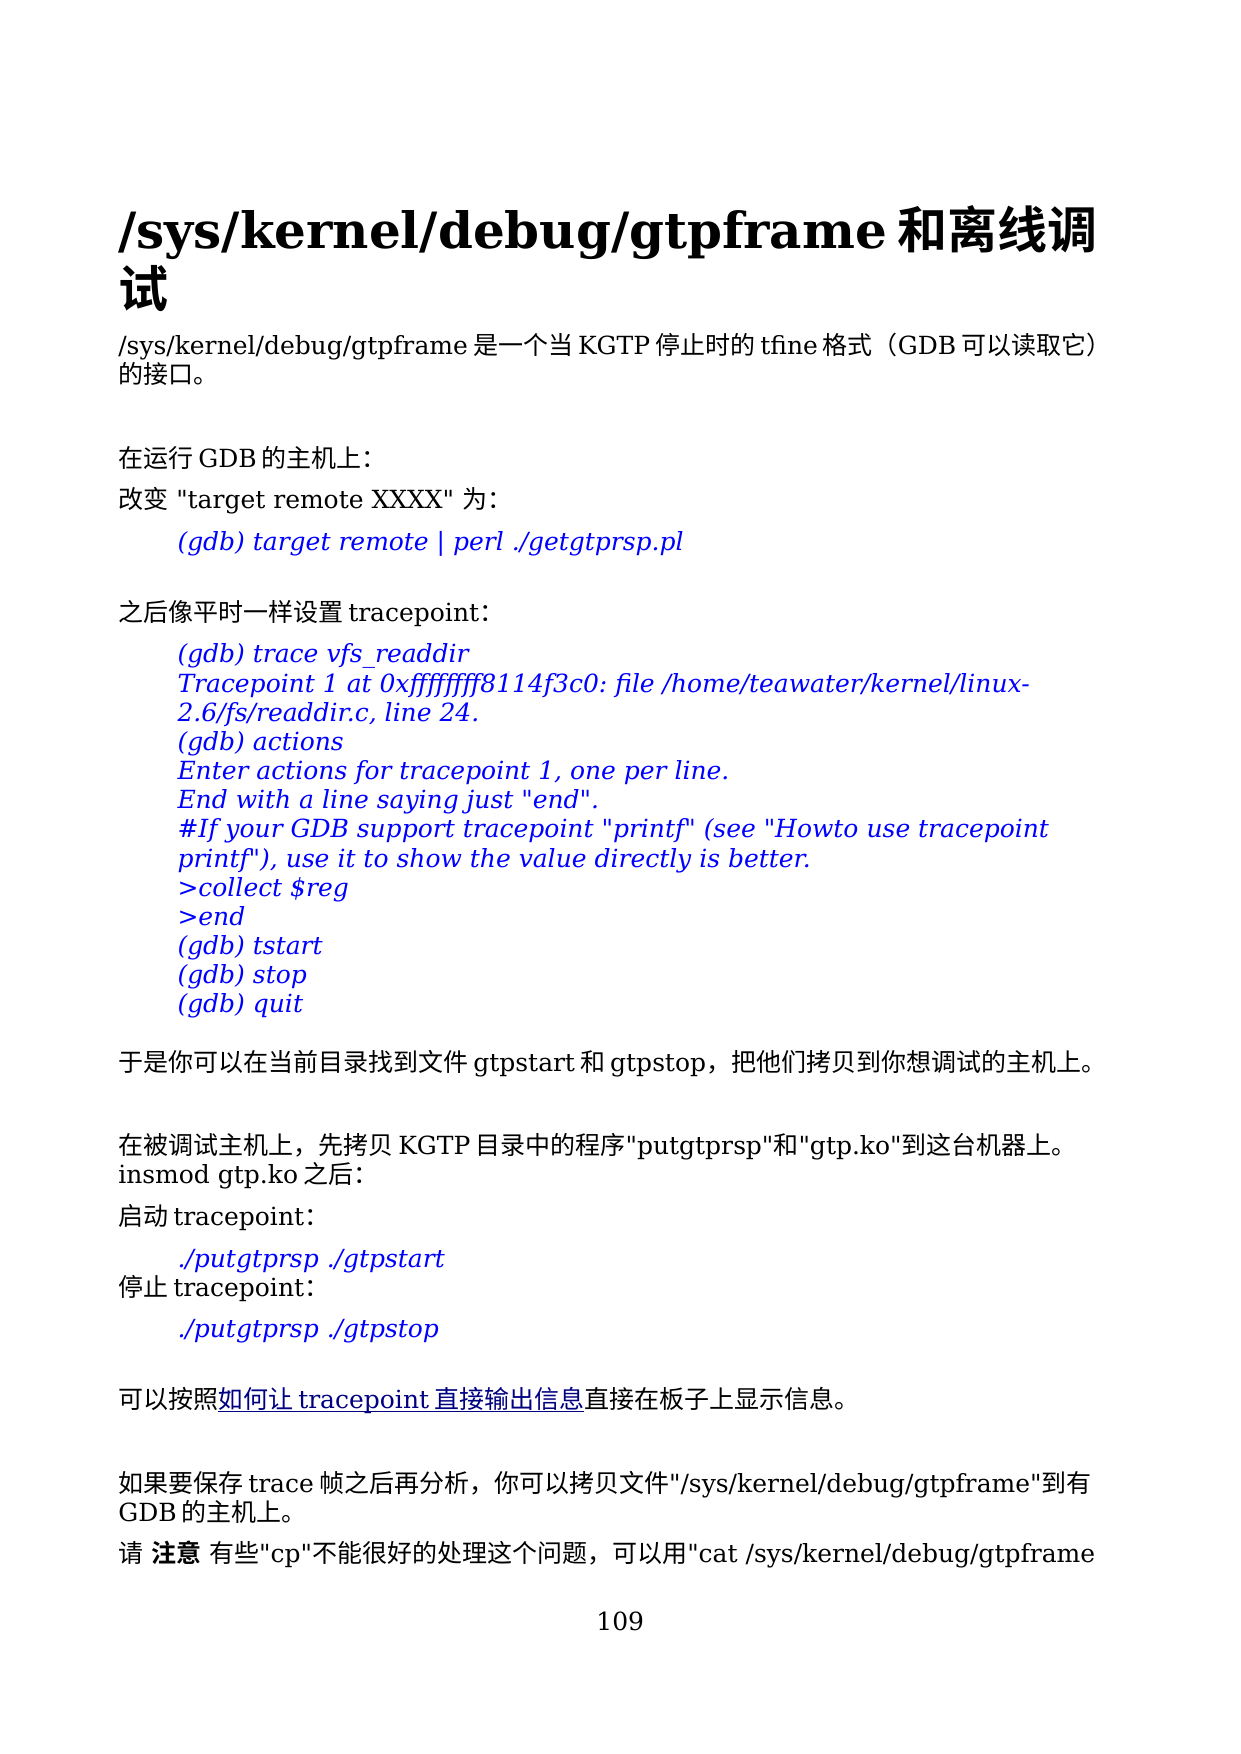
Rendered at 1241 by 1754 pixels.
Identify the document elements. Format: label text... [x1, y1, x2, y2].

text >collect $reg [177, 873, 1063, 902]
subtitle /sys/kernel/debug/gtpframe和离线调试 [118, 202, 1122, 319]
text ./putgtprsp ./gtpstart [177, 1244, 1063, 1273]
text #If your GDB support tracepoint "printf" (see "Howto use tracepoint printf"), use it to show the value directly is better. [177, 814, 1063, 873]
text 可以按照如何让tracepoint直接输出信息直接在板子上显示信息。 [118, 1385, 1122, 1414]
text 在被调试主机上，先拷贝KGTP目录中的程序"putgtprsp"和"gtp.ko"到这台机器上。insmod gtp.ko之后： [118, 1131, 1122, 1189]
text ./putgtprsp ./gtpstop [177, 1314, 1063, 1344]
text 于是你可以在当前目录找到文件gtpstart和gtpstop，把他们拷贝到你想调试的主机上。 [118, 1048, 1122, 1077]
text (gdb) tstart [177, 931, 1063, 960]
text >end [177, 902, 1063, 931]
text 在运行GDB的主机上： [118, 444, 1122, 473]
text 启动tracepoint： [118, 1202, 1122, 1231]
text (gdb) target remote | perl ./getgtprsp.pl [177, 527, 1063, 556]
text 如果要保存trace帧之后再分析，你可以拷贝文件"/sys/kernel/debug/gtpframe"到有GDB的主机上。 [118, 1469, 1122, 1527]
text 改变 "target remote XXXX" 为： [118, 485, 1122, 514]
text 之后像平时一样设置tracepoint： [118, 598, 1122, 627]
text End with a line saying just "end". [177, 785, 1063, 814]
text (gdb) trace vfs_readdir [177, 639, 1063, 669]
text 请 注意 有些"cp"不能很好的处理这个问题，可以用"cat /sys/kernel/debug/gtpframe [118, 1539, 1122, 1569]
text Tracepoint 1 at 0xffffffff8114f3c0: file /home/teawater/kernel/linux-2.6/fs/readdir.c, line 24. [177, 669, 1063, 727]
text (gdb) stop [177, 960, 1063, 989]
text (gdb) quit [177, 989, 1063, 1019]
text 停止tracepoint： [118, 1273, 1122, 1302]
text (gdb) actions [177, 727, 1063, 756]
text /sys/kernel/debug/gtpframe是一个当KGTP停止时的tfine格式（GDB可以读取它）的接口。 [118, 331, 1122, 389]
text Enter actions for tracepoint 1, one per line. [177, 756, 1063, 785]
